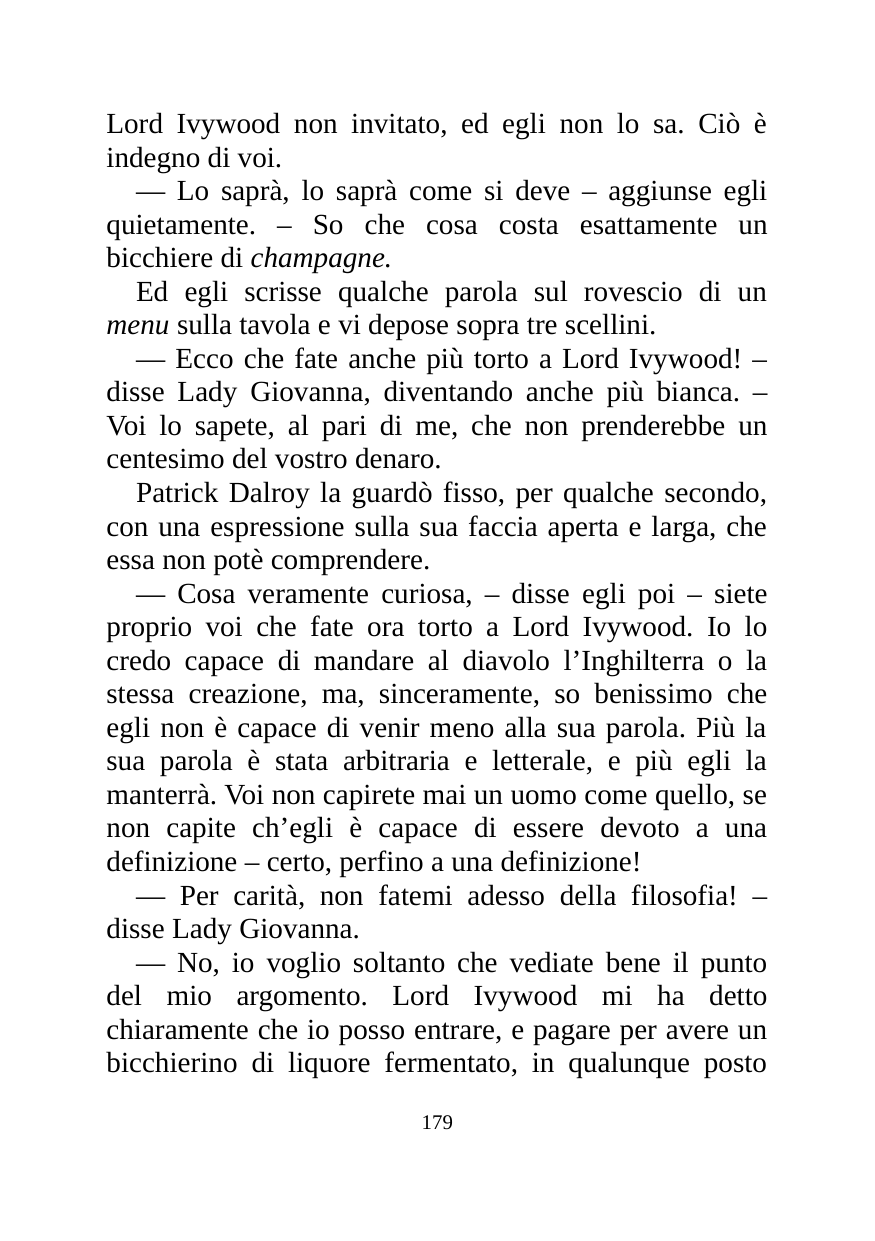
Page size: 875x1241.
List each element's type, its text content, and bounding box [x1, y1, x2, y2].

text — No, io voglio soltanto che vediate bene il punto del mio argomento. Lord Ivywood mi ha detto chiaramente che io posso entrare, e pagare per avere un bicchierino di liquore fermentato, in qualunque posto [106, 945, 768, 1079]
text — Per carità, non fatemi adesso della filosofia! – disse Lady Giovanna. [106, 878, 768, 945]
text Lord Ivywood non invitato, ed egli non lo sa. Ciò è indegno di voi. [106, 106, 768, 173]
text — Ecco che fate anche più torto a Lord Ivywood! – disse Lady Giovanna, diventando anche più bianca. – Voi lo sapete, al pari di me, che non prenderebbe un centesimo del vostro denaro. [106, 341, 768, 475]
text — Lo saprà, lo saprà come si deve – aggiunse egli quietamente. – So che cosa costa esattamente un bicchiere di champagne. [106, 173, 768, 274]
text Patrick Dalroy la guardò fisso, per qualche secondo, con una espressione sulla sua faccia aperta e larga, che essa non potè comprendere. [106, 475, 768, 576]
text — Cosa veramente curiosa, – disse egli poi – siete proprio voi che fate ora torto a Lord Ivywood. Io lo credo capace di mandare al diavolo l’Inghilterra o la stessa creazione, ma, sinceramente, so benissimo che egli non è capace di venir meno alla sua parola. Più la sua parola è stata arbitraria e letterale, e più egli la manterrà. Voi non capirete mai un uomo come quello, se non capite ch’egli è capace di essere devoto a una definizione – certo, perfino a una definizione! [106, 576, 768, 878]
text Ed egli scrisse qualche parola sul rovescio di un menu sulla tavola e vi depose sopra tre scellini. [106, 274, 768, 341]
